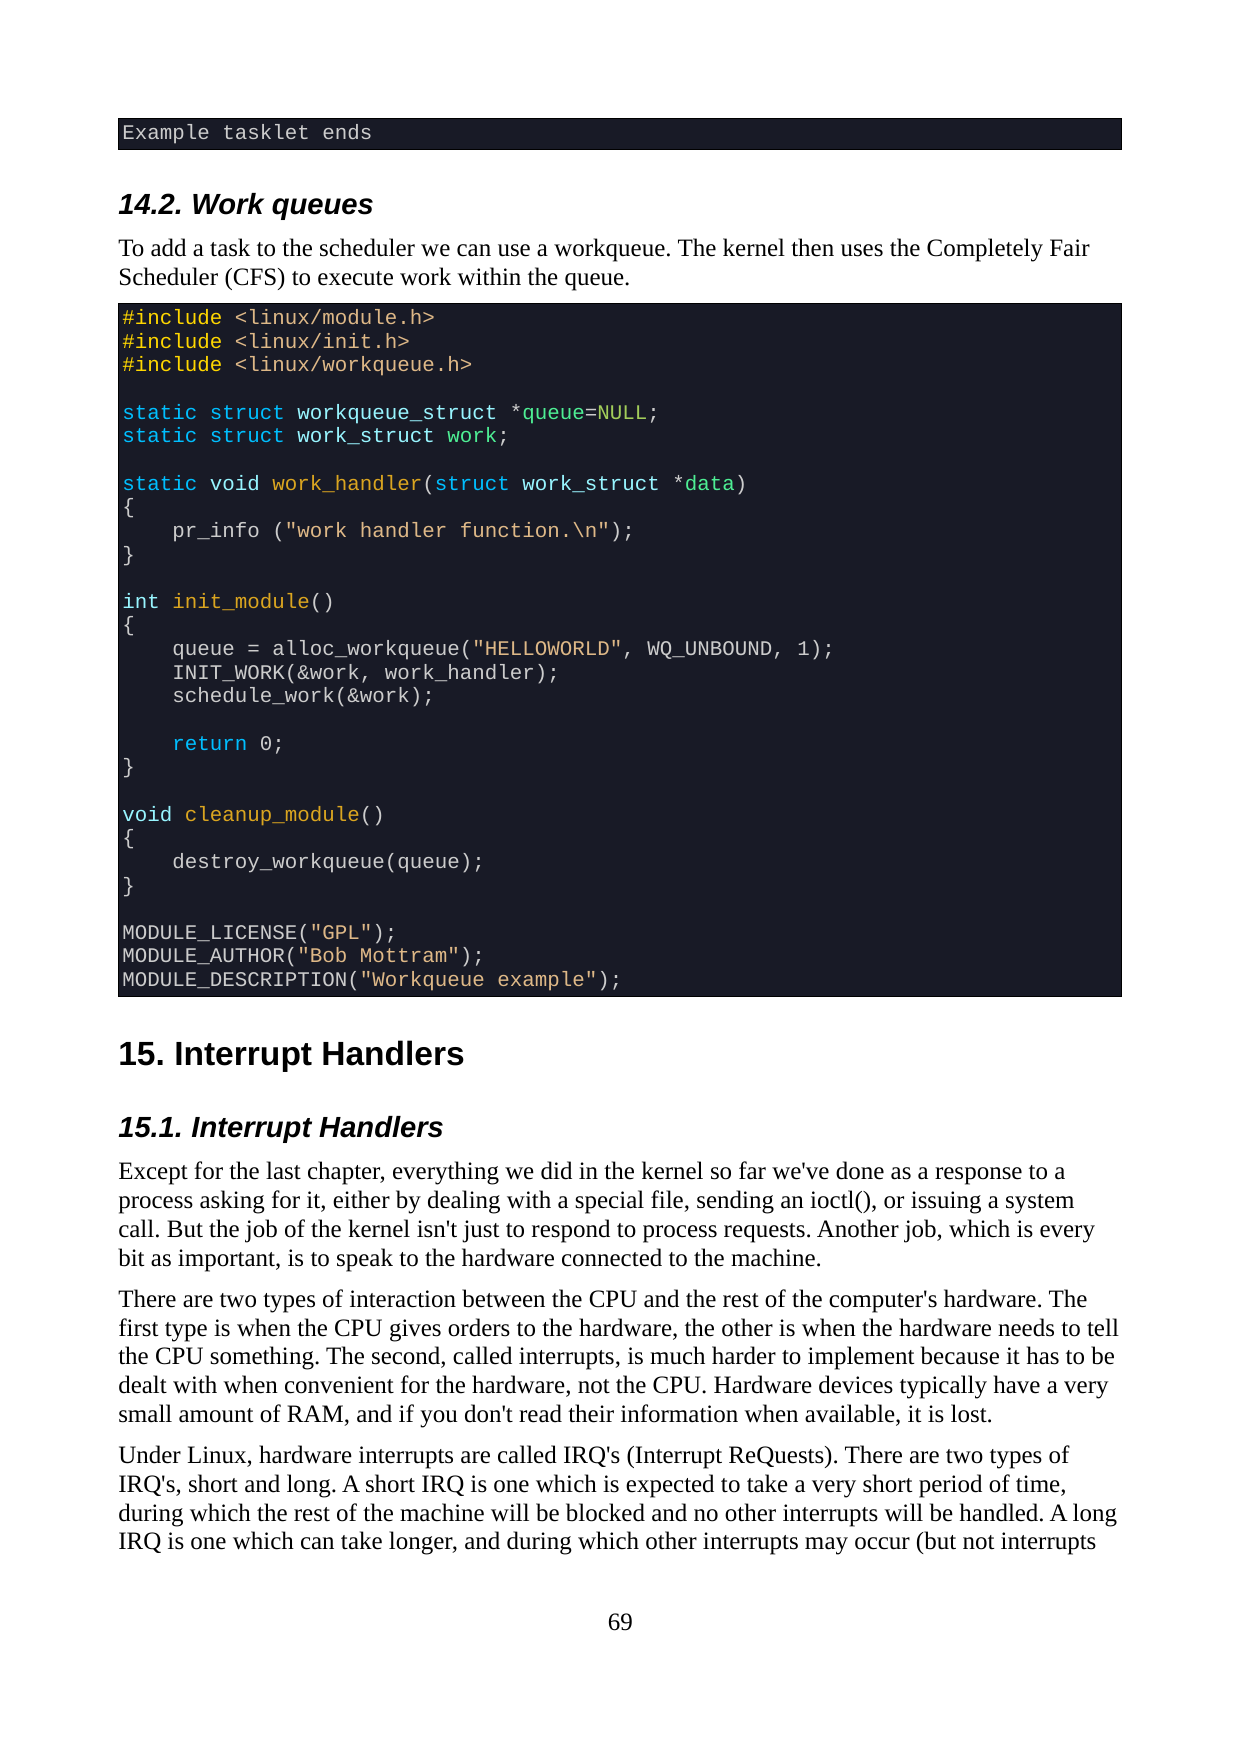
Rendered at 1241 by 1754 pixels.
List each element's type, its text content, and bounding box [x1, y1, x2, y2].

text MODULE_AUTHOR("Bob Mottram"); [119, 942, 1121, 965]
text #include <linux/workqueue.h> [119, 350, 1121, 374]
text return 0; [119, 729, 1121, 752]
text static struct work_struct work; [119, 421, 1121, 445]
text static struct workqueue_struct *queue=NULL; [119, 398, 1121, 421]
subtitle Interrupt Handlers [118, 1110, 1122, 1144]
text } [119, 539, 1121, 563]
text #include <linux/module.h> [119, 304, 1121, 327]
text { [119, 823, 1121, 847]
text { [119, 611, 1121, 634]
text int init_module() [119, 587, 1121, 611]
subtitle Work queues [118, 187, 1122, 221]
text Example tasklet ends [119, 119, 1121, 149]
text } [119, 752, 1121, 776]
text #include <linux/init.h> [119, 327, 1121, 350]
text void cleanup_module() [119, 800, 1121, 823]
text static void work_handler(struct work_struct *data) [119, 469, 1121, 492]
subtitle Interrupt Handlers [118, 1034, 1122, 1073]
text schedule_work(&work); [119, 681, 1121, 705]
text To add a task to the scheduler we can use a workqueue. The kernel then uses the Completely Fair Scheduler (CFS) to execute work within the queue. [118, 233, 1122, 291]
text pr_info ("work handler function.\n"); [119, 516, 1121, 539]
text { [119, 492, 1121, 516]
text Except for the last chapter, everything we did in the kernel so far we've done as a response to a process asking for it, either by dealing with a special file, sending an ioctl(), or issuing a system call. But the job of the kernel isn't just to respond to process requests. Another job, which is every bit as important, is to speak to the hardware connected to the machine. [118, 1156, 1122, 1271]
text MODULE_DESCRIPTION("Workqueue example"); [119, 965, 1121, 996]
text } [119, 871, 1121, 894]
text queue = alloc_workqueue("HELLOWORLD", WQ_UNBOUND, 1); [119, 634, 1121, 658]
text There are two types of interaction between the CPU and the rest of the computer's hardware. The first type is when the CPU gives orders to the hardware, the other is when the hardware needs to tell the CPU something. The second, called interrupts, is much harder to implement because it has to be dealt with when convenient for the hardware, not the CPU. Hardware devices typically have a very small amount of RAM, and if you don't read their information when available, it is lost. [118, 1284, 1122, 1428]
text destroy_workqueue(queue); [119, 847, 1121, 871]
text MODULE_LICENSE("GPL"); [119, 918, 1121, 942]
text Under Linux, hardware interrupts are called IRQ's (Interrupt ReQuests). There are two types of IRQ's, short and long. A short IRQ is one which is expected to take a very short period of time, during which the rest of the machine will be blocked and no other interrupts will be handled. A long IRQ is one which can take longer, and during which other interrupts may occur (but not interrupts [118, 1440, 1122, 1555]
text INIT_WORK(&work, work_handler); [119, 658, 1121, 681]
